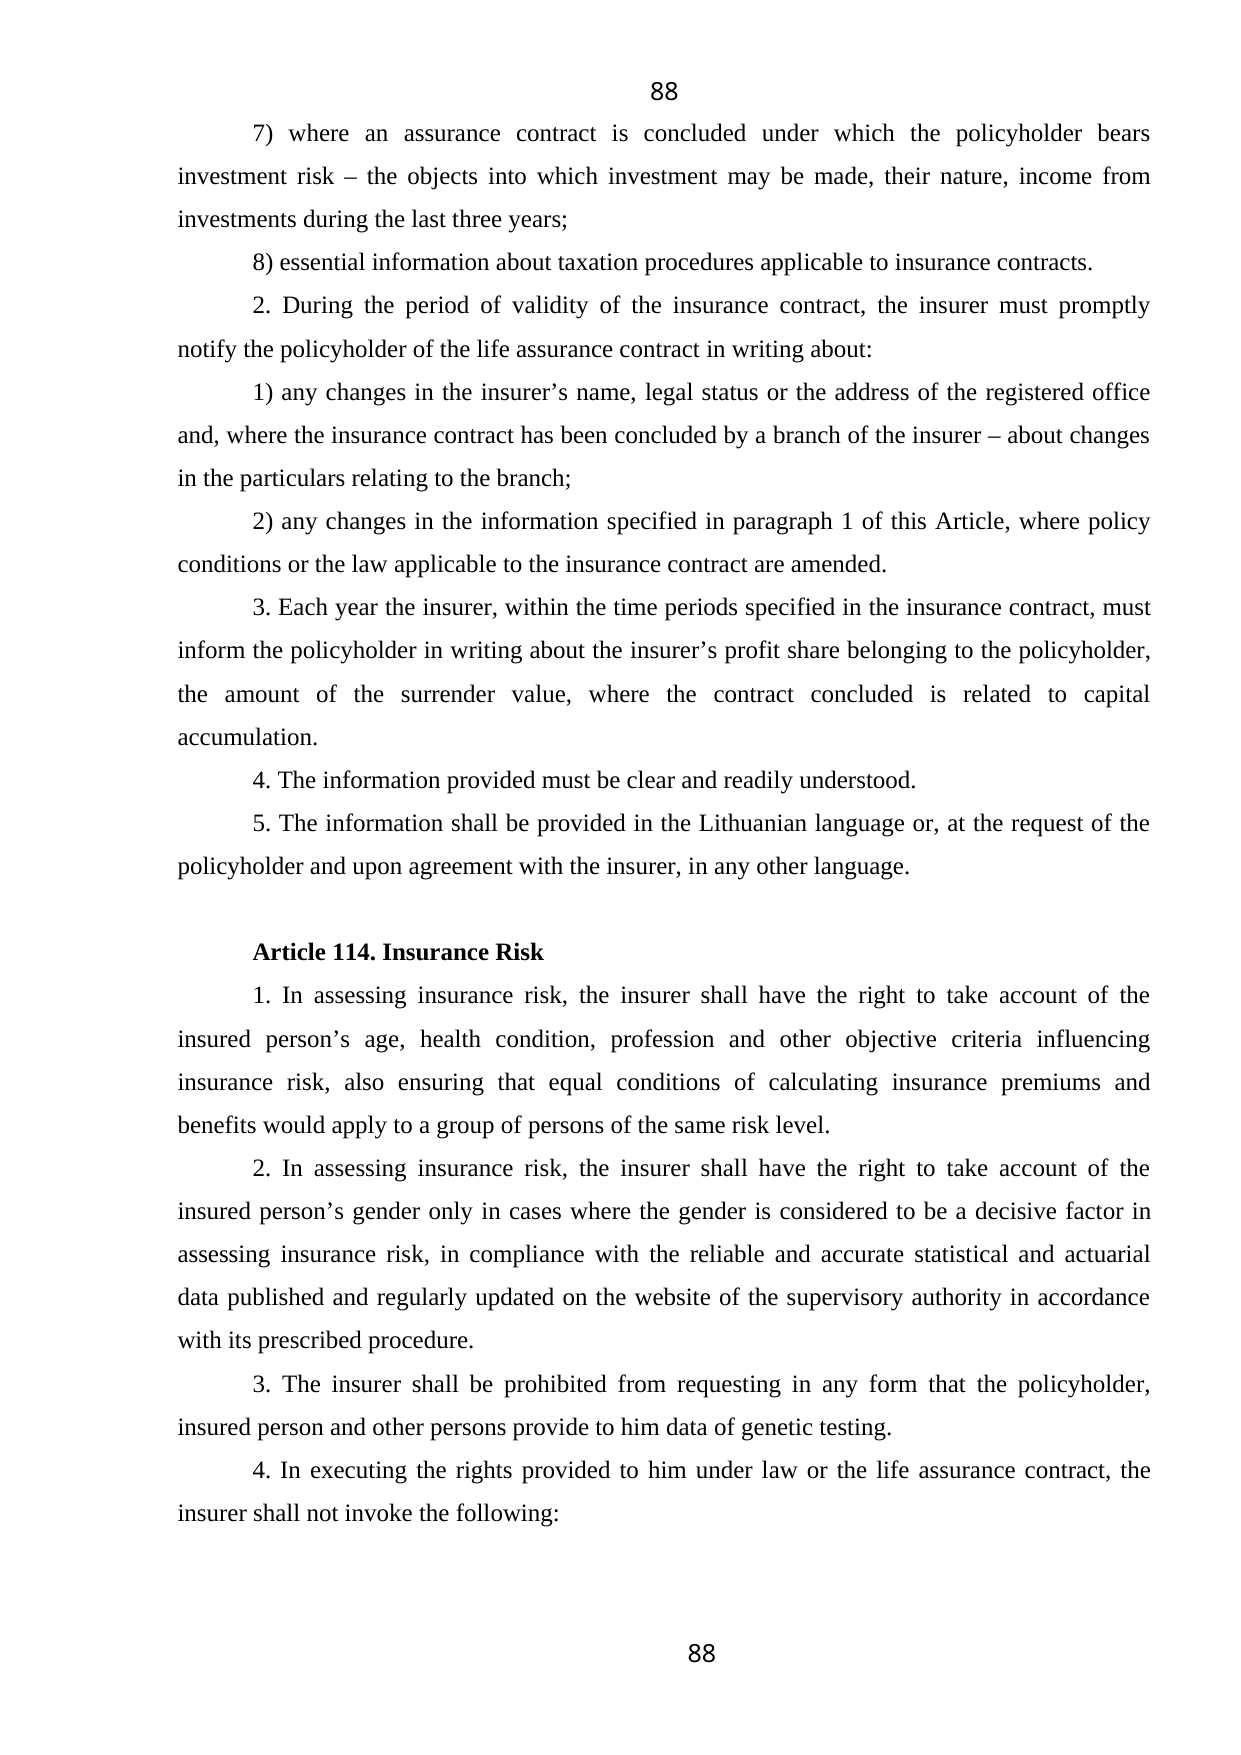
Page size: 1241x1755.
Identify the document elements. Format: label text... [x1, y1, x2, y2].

text 7) where an assurance contract is concluded under which the policyholder bears investment risk – the objects into which investment may be made, their nature, income from investments during the last three years; [177, 118, 1152, 233]
text 5. The information shall be provided in the Lithuanian language or, at the request of the policyholder and upon agreement with the insurer, in any other language. [177, 808, 1152, 880]
text Article 114. Insurance Risk [177, 937, 1152, 966]
text 4. The information provided must be clear and readily understood. [177, 765, 1152, 794]
text 2. In assessing insurance risk, the insurer shall have the right to take account of the insured person’s gender only in cases where the gender is considered to be a decisive factor in assessing insurance risk, in compliance with the reliable and accurate statistical and actuarial data published and regularly updated on the website of the supervisory authority in accordance with its prescribed procedure. [177, 1153, 1152, 1354]
text 2) any changes in the information specified in paragraph 1 of this Article, where policy conditions or the law applicable to the insurance contract are amended. [177, 506, 1152, 578]
text 2. During the period of validity of the insurance contract, the insurer must promptly notify the policyholder of the life assurance contract in writing about: [177, 291, 1152, 362]
text 8) essential information about taxation procedures applicable to insurance contracts. [177, 247, 1152, 276]
text 3. Each year the insurer, within the time periods specified in the insurance contract, must inform the policyholder in writing about the insurer’s profit share belonging to the policyholder, the amount of the surrender value, where the contract concluded is related to capital accumulation. [177, 592, 1152, 751]
text 1. In assessing insurance risk, the insurer shall have the right to take account of the insured person’s age, health condition, profession and other objective criteria influencing insurance risk, also ensuring that equal conditions of calculating insurance premiums and benefits would apply to a group of persons of the same risk level. [177, 981, 1152, 1139]
text 3. The insurer shall be prohibited from requesting in any form that the policyholder, insured person and other persons provide to him data of genetic testing. [177, 1369, 1152, 1441]
text 4. In executing the rights provided to him under law or the life assurance contract, the insurer shall not invoke the following: [177, 1455, 1152, 1527]
text 1) any changes in the insurer’s name, legal status or the address of the registered office and, where the insurance contract has been concluded by a branch of the insurer – about changes in the particulars relating to the branch; [177, 377, 1152, 492]
